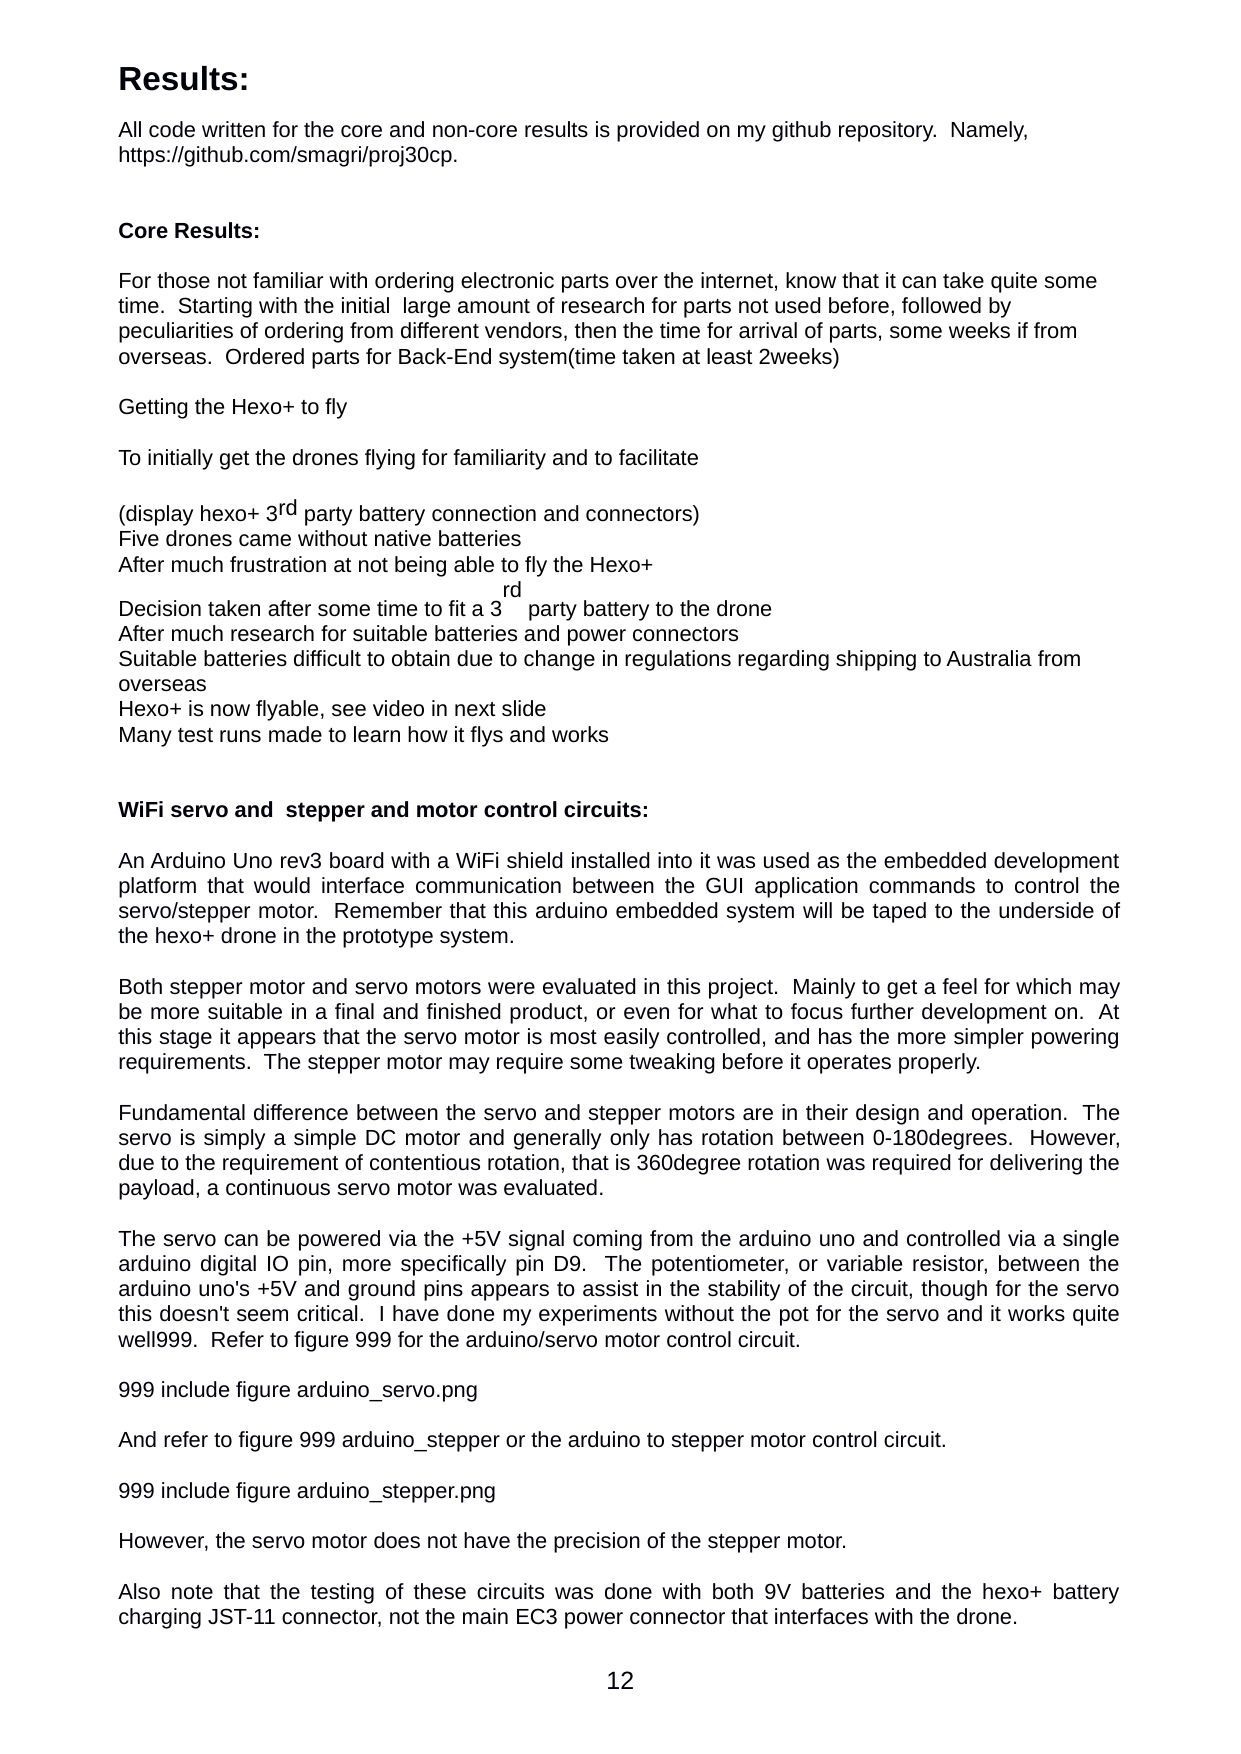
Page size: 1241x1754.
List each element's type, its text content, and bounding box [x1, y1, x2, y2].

text All code written for the core and non-core results is provided on my github repository. Namely, https://github.com/smagri/proj30cp. [118, 117, 1122, 167]
text Core Results: [118, 217, 1122, 243]
text 999 include figure arduino_servo.png [118, 1377, 1122, 1402]
text However, the servo motor does not have the precision of the stepper motor. [118, 1528, 1122, 1553]
text After much frustration at not being able to fly the Hexo+ [118, 551, 1122, 577]
text For those not familiar with ordering electronic parts over the internet, know that it can take quite some time. Starting with the initial large amount of research for parts not used before, followed by peculiarities of ordering from different vendors, then the time for arrival of parts, some weeks if from overseas. Ordered parts for Back-End system(time taken at least 2weeks) [118, 268, 1122, 369]
text After much research for suitable batteries and power connectors [118, 621, 1122, 646]
text Getting the Hexo+ to fly [118, 394, 1122, 419]
text Also note that the testing of these circuits was done with both 9V batteries and the hexo+ battery charging JST-11 connector, not the main EC3 power connector that interfaces with the drone. [118, 1579, 1122, 1629]
text And refer to figure 999 arduino_stepper or the arduino to stepper motor control circuit. [118, 1427, 1122, 1453]
text Hexo+ is now flyable, see video in next slide [118, 696, 1122, 722]
text (display hexo+ 3rd party battery connection and connectors) [118, 495, 1122, 526]
text 999 include figure arduino_stepper.png [118, 1478, 1122, 1503]
text Suitable batteries difficult to obtain due to change in regulations regarding shipping to Australia from overseas [118, 646, 1122, 696]
text Five drones came without native batteries [118, 526, 1122, 551]
text Decision taken after some time to fit a 3rd party battery to the drone [118, 577, 1122, 621]
text To initially get the drones flying for familiarity and to facilitate [118, 444, 1122, 469]
text Both stepper motor and servo motors were evaluated in this project. Mainly to get a feel for which may be more suitable in a final and finished product, or even for what to focus further development on. At this stage it appears that the servo motor is most easily controlled, and has the more simpler powering requirements. The stepper motor may require some tweaking before it operates properly. [118, 974, 1122, 1074]
text The servo can be powered via the +5V signal coming from the arduino uno and controlled via a single arduino digital IO pin, more specifically pin D9. The potentiometer, or variable resistor, between the arduino uno's +5V and ground pins appears to assist in the stability of the circuit, though for the servo this doesn't seem critical. I have done my experiments without the pot for the servo and it works quite well999. Refer to figure 999 for the arduino/servo motor control circuit. [118, 1226, 1122, 1352]
text Results: [118, 59, 1122, 97]
text Many test runs made to learn how it flys and works [118, 722, 1122, 747]
text WiFi servo and stepper and motor control circuits: [118, 797, 1122, 822]
text An Arduino Uno rev3 board with a WiFi shield installed into it was used as the embedded development platform that would interface communication between the GUI application commands to control the servo/stepper motor. Remember that this arduino embedded system will be taped to the underside of the hexo+ drone in the prototype system. [118, 848, 1122, 948]
text Fundamental difference between the servo and stepper motors are in their design and operation. The servo is simply a simple DC motor and generally only has rotation between 0-180degrees. However, due to the requirement of contentious rotation, that is 360degree rotation was required for delivering the payload, a continuous servo motor was evaluated. [118, 1100, 1122, 1201]
